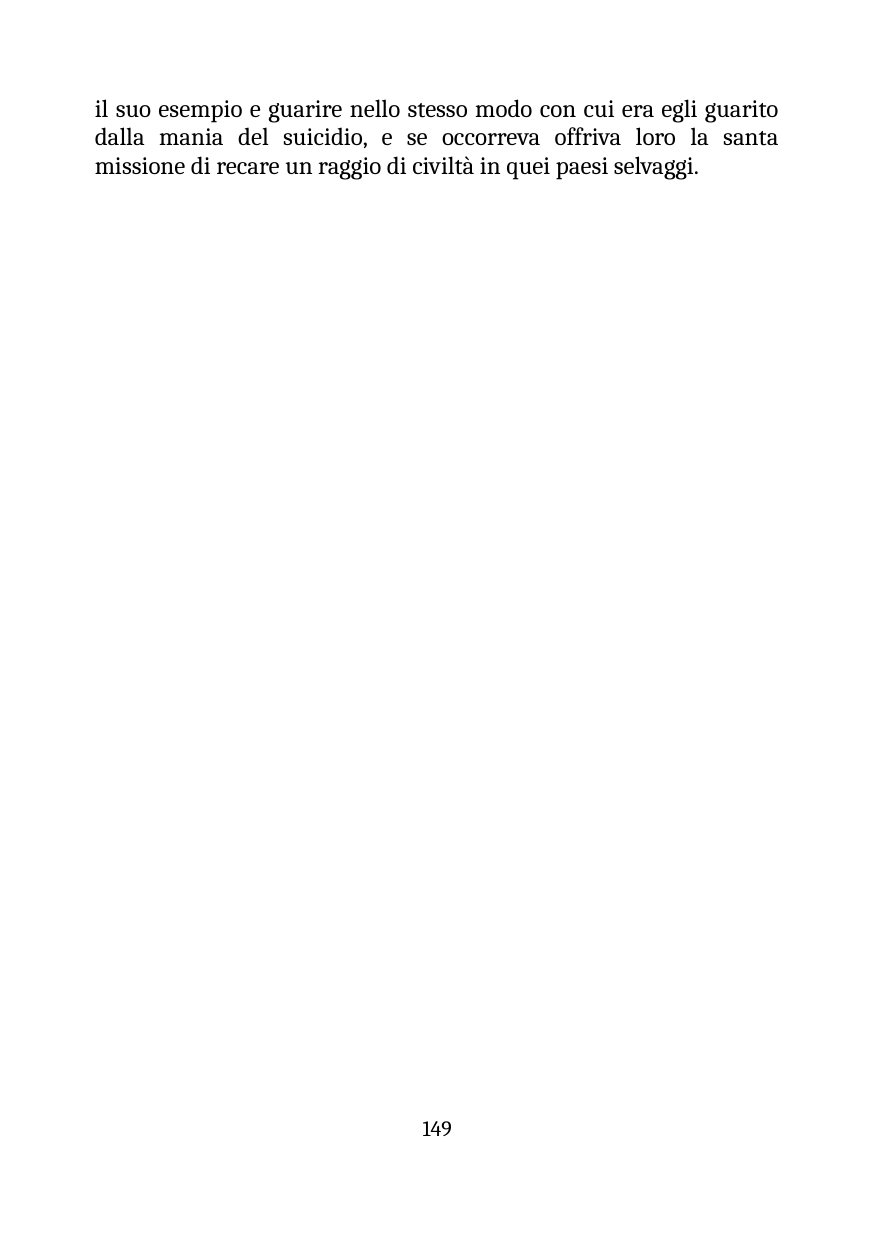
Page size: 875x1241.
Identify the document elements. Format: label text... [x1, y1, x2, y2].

text il suo esempio e guarire nello stesso modo con cui era egli guarito dalla mania del suicidio, e se occorreva offriva loro la santa missione di recare un raggio di civiltà in quei paesi selvaggi. [94, 94, 779, 181]
